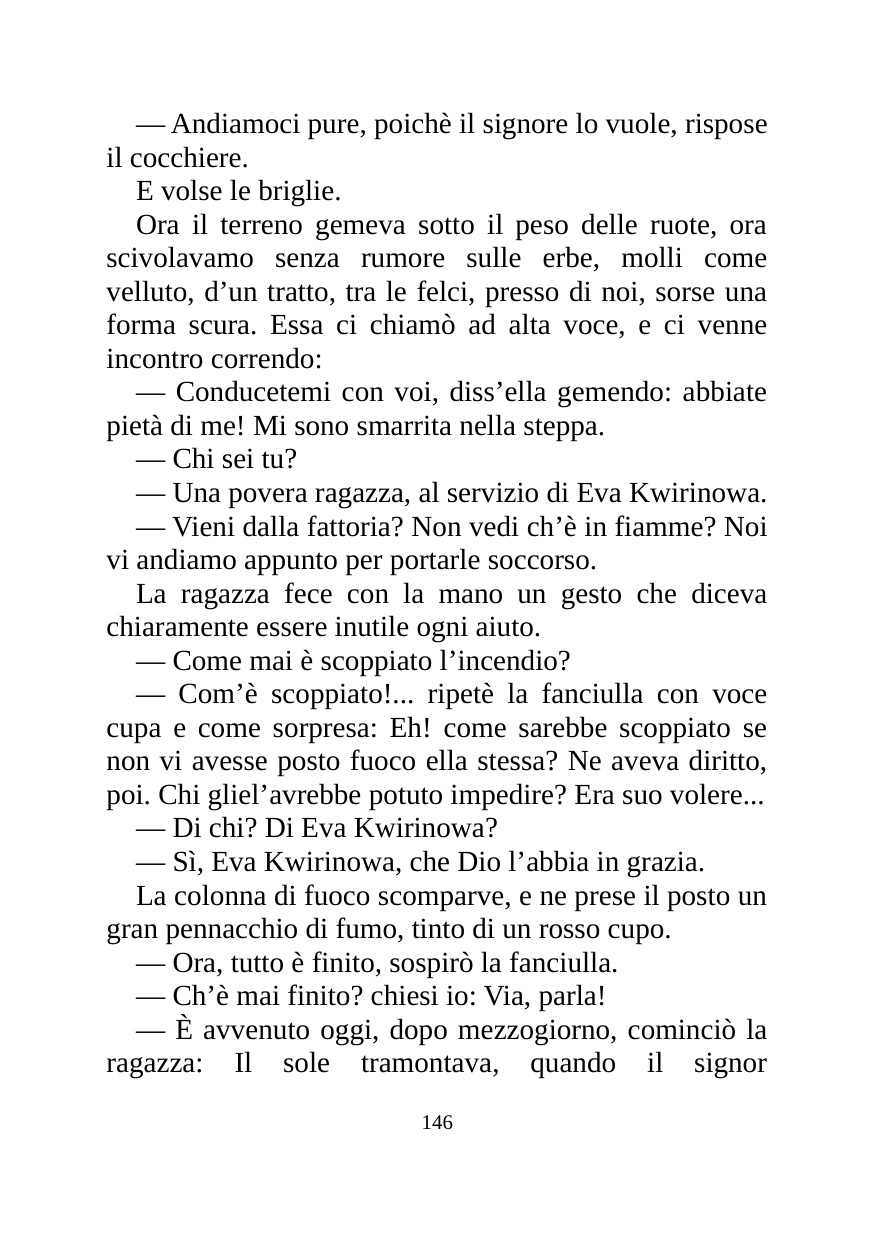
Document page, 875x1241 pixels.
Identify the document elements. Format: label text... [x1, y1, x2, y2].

text — Conducetemi con voi, diss’ella gemendo: abbiate pietà di me! Mi sono smarrita nella steppa. [106, 374, 768, 442]
text — Una povera ragazza, al servizio di Eva Kwirinowa. [106, 475, 768, 509]
text — Com’è scoppiato!... ripetè la fanciulla con voce cupa e come sorpresa: Eh! come sarebbe scoppiato se non vi avesse posto fuoco ella stessa? Ne aveva diritto, poi. Chi gliel’avrebbe potuto impedire? Era suo volere... [106, 676, 768, 811]
text La colonna di fuoco scomparve, e ne prese il posto un gran pennacchio di fumo, tinto di un rosso cupo. [106, 878, 768, 945]
text — Sì, Eva Kwirinowa, che Dio l’abbia in grazia. [106, 844, 768, 878]
text — Come mai è scoppiato l’incendio? [106, 643, 768, 676]
text — Vieni dalla fattoria? Non vedi ch’è in fiamme? Noi vi andiamo appunto per portarle soccorso. [106, 509, 768, 576]
text E volse le briglie. [106, 173, 768, 207]
text — È avvenuto oggi, dopo mezzogiorno, cominciò la ragazza: Il sole tramontava, quando il signor [106, 1012, 768, 1079]
text — Chi sei tu? [106, 442, 768, 475]
text — Ora, tutto è finito, sospirò la fanciulla. [106, 945, 768, 978]
text — Di chi? Di Eva Kwirinowa? [106, 811, 768, 844]
text — Ch’è mai finito? chiesi io: Via, parla! [106, 978, 768, 1012]
text La ragazza fece con la mano un gesto che diceva chiaramente essere inutile ogni aiuto. [106, 576, 768, 643]
text — Andiamoci pure, poichè il signore lo vuole, rispose il cocchiere. [106, 106, 768, 173]
text Ora il terreno gemeva sotto il peso delle ruote, ora scivolavamo senza rumore sulle erbe, molli come velluto, d’un tratto, tra le felci, presso di noi, sorse una forma scura. Essa ci chiamò ad alta voce, e ci venne incontro correndo: [106, 207, 768, 374]
